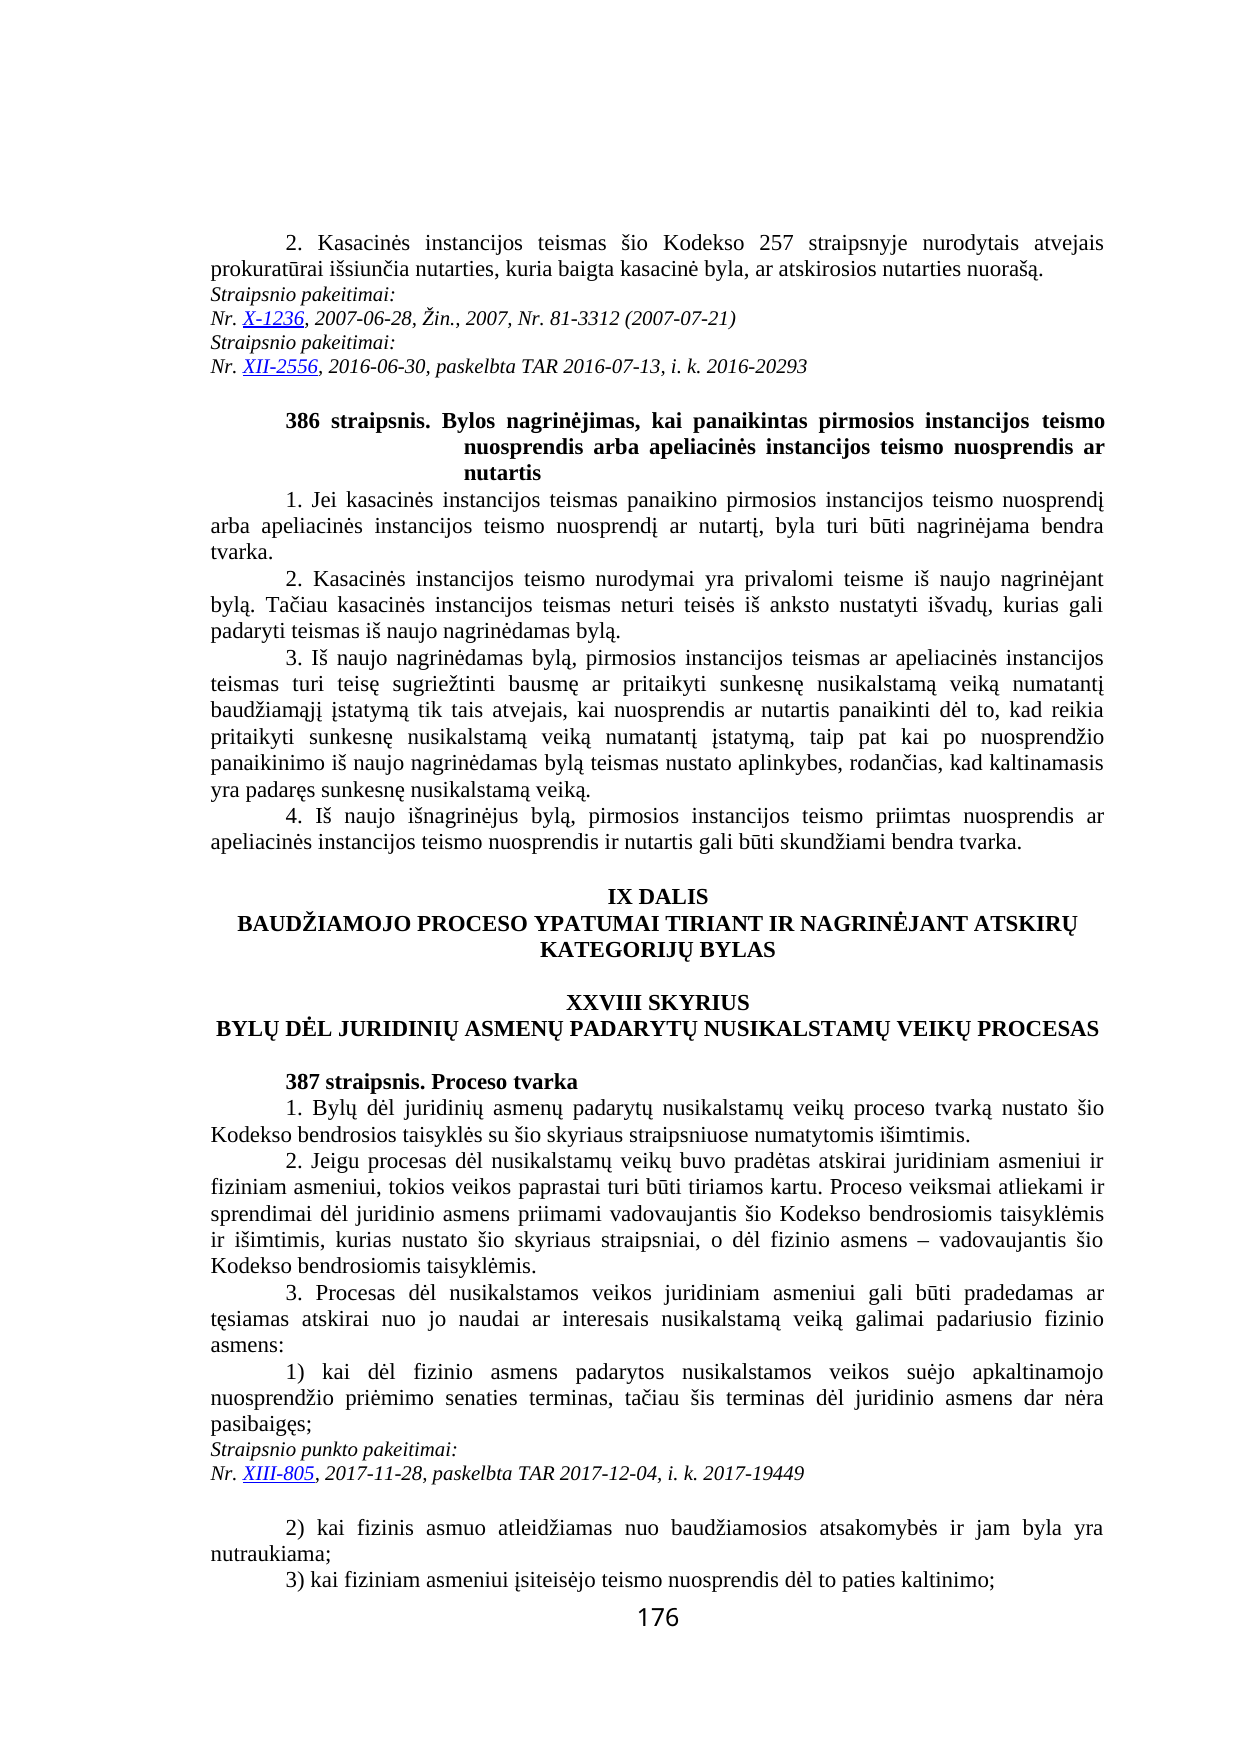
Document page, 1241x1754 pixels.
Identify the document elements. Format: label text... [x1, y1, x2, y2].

subtitle XXVIII skyrius [210, 989, 1105, 1015]
text 1) kai dėl fizinio asmens padarytos nusikalstamos veikos suėjo apkaltinamojo nuosprendžio priėmimo senaties terminas, tačiau šis terminas dėl juridinio asmens dar nėra pasibaigęs; [210, 1358, 1105, 1437]
text 1. Jei kasacinės instancijos teismas panaikino pirmosios instancijos teismo nuosprendį arba apeliacinės instancijos teismo nuosprendį ar nutartį, byla turi būti nagrinėjama bendra tvarka. [210, 486, 1105, 565]
text 2) kai fizinis asmuo atleidžiamas nuo baudžiamosios atsakomybės ir jam byla yra nutraukiama; [210, 1514, 1105, 1566]
subtitle IX dalis [210, 883, 1105, 910]
text Nr. XIII-805, 2017-11-28, paskelbta TAR 2017-12-04, i. k. 2017-19449 [210, 1461, 1105, 1485]
text 4. Iš naujo išnagrinėjus bylą, pirmosios instancijos teismo priimtas nuosprendis ar apeliacinės instancijos teismo nuosprendis ir nutartis gali būti skundžiami bendra tvarka. [210, 802, 1105, 855]
text Straipsnio punkto pakeitimai: [210, 1437, 1105, 1461]
text Nr. XII-2556, 2016-06-30, paskelbta TAR 2016-07-13, i. k. 2016-20293 [210, 354, 1105, 378]
text Straipsnio pakeitimai: [210, 282, 1105, 306]
text 2. Jeigu procesas dėl nusikalstamų veikų buvo pradėtas atskirai juridiniam asmeniui ir fiziniam asmeniui, tokios veikos paprastai turi būti tiriamos kartu. Proceso veiksmai atliekami ir sprendimai dėl juridinio asmens priimami vadovaujantis šio Kodekso bendrosiomis taisyklėmis ir išimtimis, kurias nustato šio skyriaus straipsniai, o dėl fizinio asmens – vadovaujantis šio Kodekso bendrosiomis taisyklėmis. [210, 1147, 1105, 1279]
text Baudžiamojo proceso ypatumai tiriant ir nagrinėjant atskirų kategorijų bylas [210, 910, 1105, 962]
text 2. Kasacinės instancijos teismo nurodymai yra privalomi teisme iš naujo nagrinėjant bylą. Tačiau kasacinės instancijos teismas neturi teisės iš anksto nustatyti išvadų, kurias gali padaryti teismas iš naujo nagrinėdamas bylą. [210, 565, 1105, 644]
text Bylų dėl juridinių asmenų padarytų nusikalstamų veikų procesas [210, 1015, 1105, 1042]
text Nr. X-1236, 2007-06-28, Žin., 2007, Nr. 81-3312 (2007-07-21) [210, 306, 1105, 330]
text 3) kai fiziniam asmeniui įsiteisėjo teismo nuosprendis dėl to paties kaltinimo; [210, 1566, 1105, 1593]
text 1. Bylų dėl juridinių asmenų padarytų nusikalstamų veikų proceso tvarką nustato šio Kodekso bendrosios taisyklės su šio skyriaus straipsniuose numatytomis išimtimis. [210, 1094, 1105, 1147]
text 2. Kasacinės instancijos teismas šio Kodekso 257 straipsnyje nurodytais atvejais prokuratūrai išsiunčia nutarties, kuria baigta kasacinė byla, ar atskirosios nutarties nuorašą. [210, 229, 1105, 282]
text 386 straipsnis. Bylos nagrinėjimas, kai panaikintas pirmosios instancijos teismo nuosprendis arba apeliacinės instancijos teismo nuosprendis ar nutartis [285, 407, 1105, 486]
text Straipsnio pakeitimai: [210, 330, 1105, 354]
text 3. Iš naujo nagrinėdamas bylą, pirmosios instancijos teismas ar apeliacinės instancijos teismas turi teisę sugriežtinti bausmę ar pritaikyti sunkesnę nusikalstamą veiką numatantį baudžiamąjį įstatymą tik tais atvejais, kai nuosprendis ar nutartis panaikinti dėl to, kad reikia pritaikyti sunkesnę nusikalstamą veiką numatantį įstatymą, taip pat kai po nuosprendžio panaikinimo iš naujo nagrinėdamas bylą teismas nustato aplinkybes, rodančias, kad kaltinamasis yra padaręs sunkesnę nusikalstamą veiką. [210, 644, 1105, 802]
text 3. Procesas dėl nusikalstamos veikos juridiniam asmeniui gali būti pradedamas ar tęsiamas atskirai nuo jo naudai ar interesais nusikalstamą veiką galimai padariusio fizinio asmens: [210, 1279, 1105, 1358]
text 387 straipsnis. Proceso tvarka [210, 1068, 1105, 1094]
